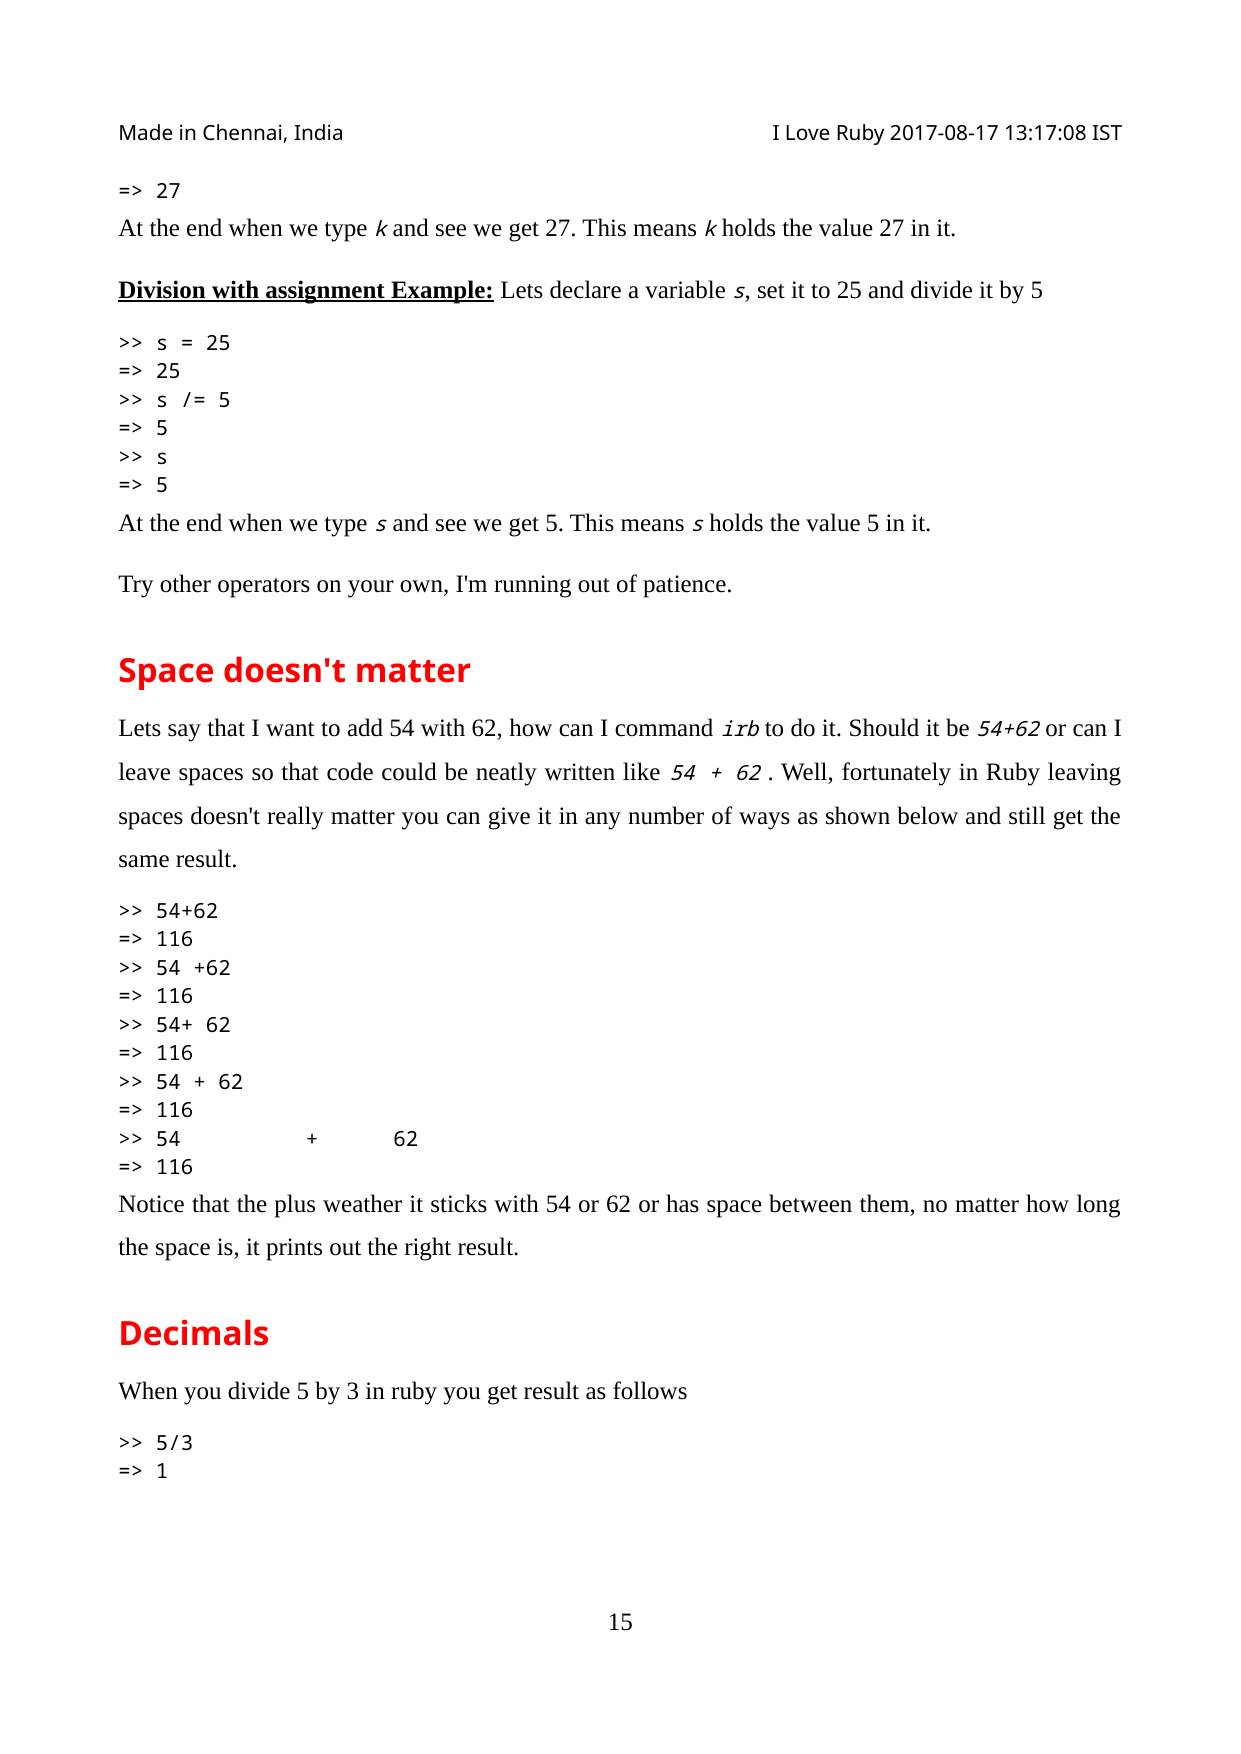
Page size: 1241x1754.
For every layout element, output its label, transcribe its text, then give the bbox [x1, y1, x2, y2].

text >> 54 + 62 [118, 1067, 1122, 1095]
text When you divide 5 by 3 in ruby you get result as follows [118, 1376, 1122, 1405]
text >> 54 + 62 [118, 1124, 1122, 1152]
text => 5 [118, 413, 1122, 442]
text => 116 [118, 1152, 1122, 1181]
text >> 54+ 62 [118, 1010, 1122, 1038]
text >> 5/3 [118, 1428, 1122, 1457]
text >> 54+62 [118, 896, 1122, 924]
text => 1 [118, 1457, 1122, 1485]
text At the end when we type s and see we get 5. This means s holds the value 5 in it. [118, 508, 1122, 537]
text => 27 [118, 176, 1122, 204]
text => 116 [118, 1095, 1122, 1124]
subtitle Space doesn't matter [118, 647, 1122, 692]
text Lets say that I want to add 54 with 62, how can I command irb to do it. Should it be 54+62 or can I leave spaces so that code could be neatly written like 54 + 62 . Well, fortunately in Ruby leaving spaces doesn't really matter you can give it in any number of ways as shown below and still get the same result. [118, 713, 1122, 873]
text => 116 [118, 981, 1122, 1010]
text >> s = 25 [118, 328, 1122, 357]
subtitle Decimals [118, 1309, 1122, 1355]
text => 5 [118, 470, 1122, 499]
text => 116 [118, 924, 1122, 953]
text => 25 [118, 357, 1122, 385]
text => 116 [118, 1038, 1122, 1067]
text >> s /= 5 [118, 385, 1122, 413]
text Division with assignment Example: Lets declare a variable s, set it to 25 and divide it by 5 [118, 275, 1122, 305]
text At the end when we type k and see we get 27. This means k holds the value 27 in it. [118, 213, 1122, 243]
text Notice that the plus weather it sticks with 54 or 62 or has space between them, no matter how long the space is, it prints out the right result. [118, 1189, 1122, 1261]
text Try other operators on your own, I'm running out of patience. [118, 569, 1122, 598]
text >> 54 +62 [118, 953, 1122, 981]
text >> s [118, 442, 1122, 470]
